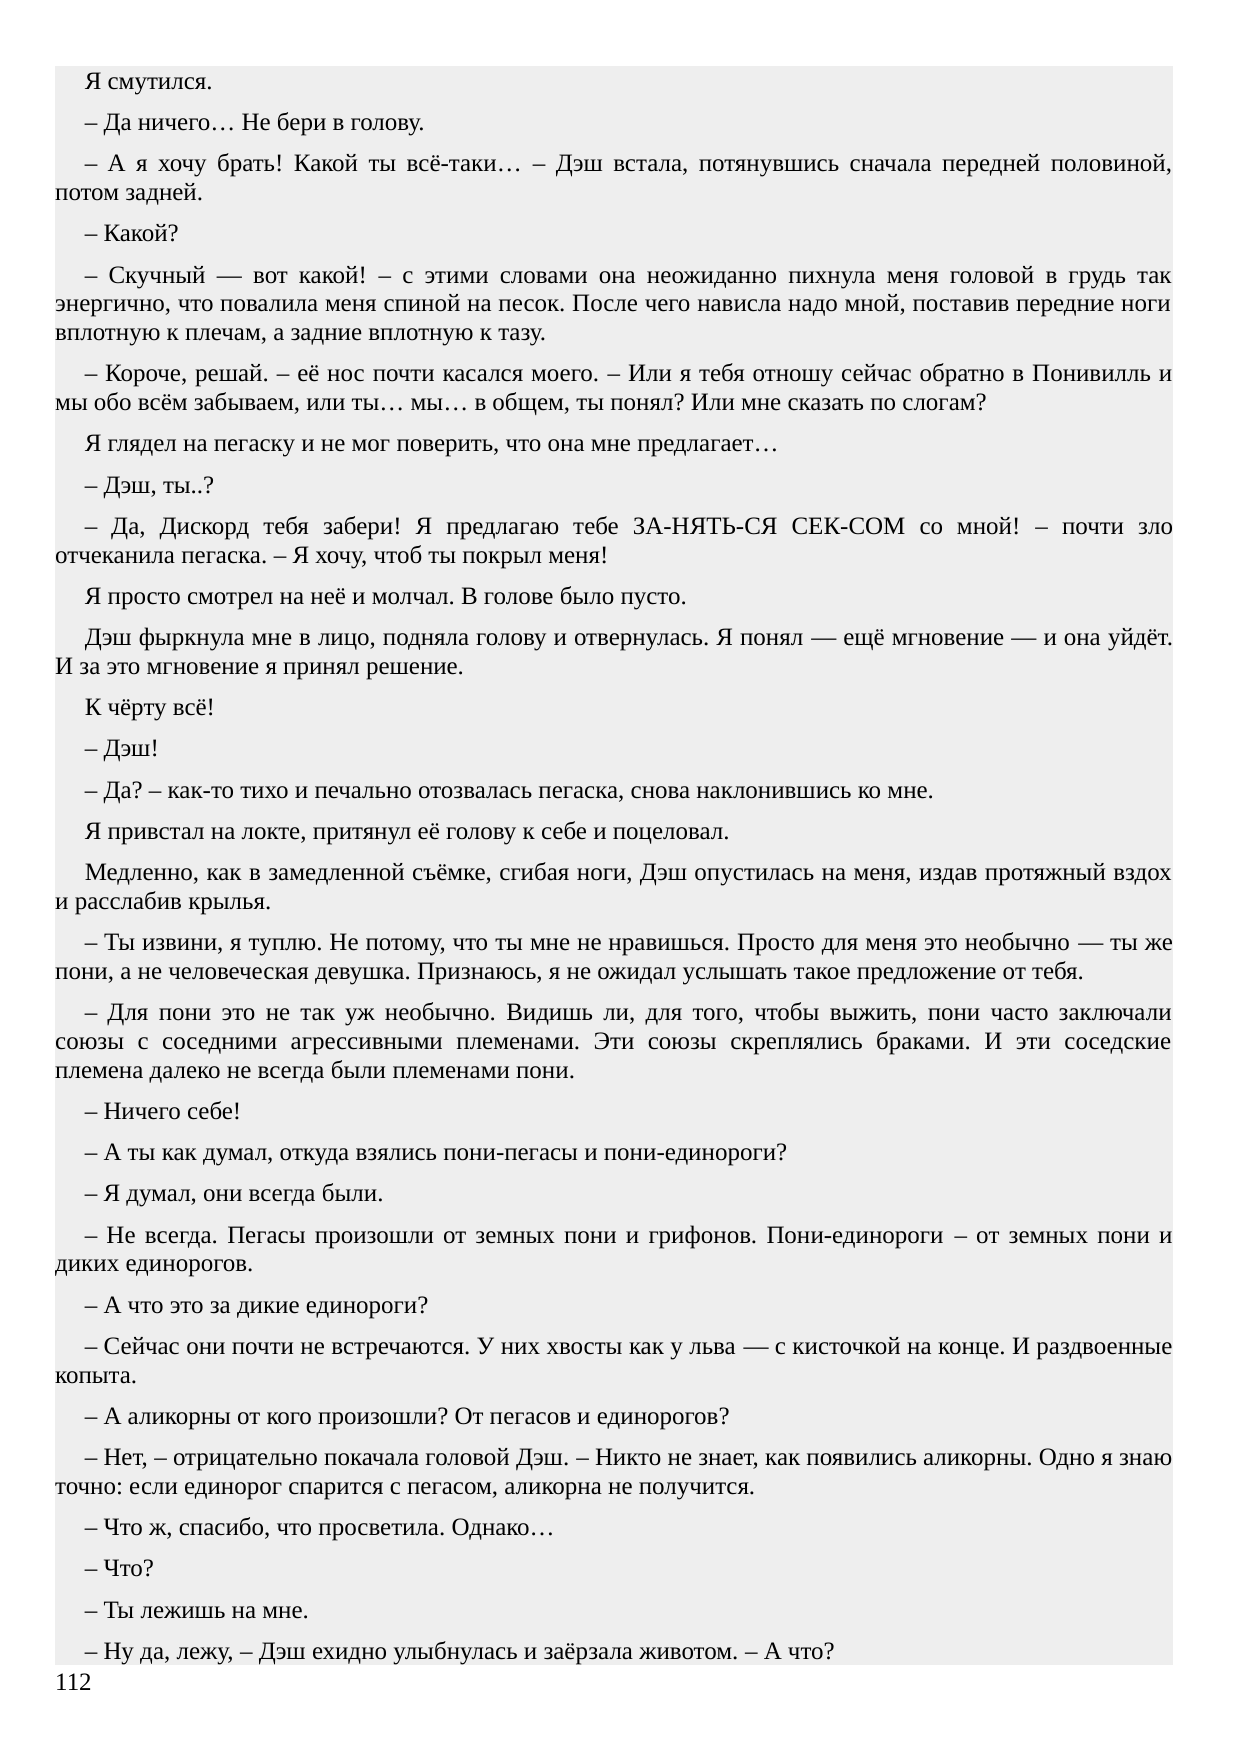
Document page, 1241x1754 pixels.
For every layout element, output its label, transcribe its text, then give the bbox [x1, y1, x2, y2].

text – А я хочу брать! Какой ты всё-таки… – Дэш встала, потянувшись сначала передней половиной, потом задней. [55, 148, 1173, 206]
text Медленно, как в замедленной съёмке, сгибая ноги, Дэш опустилась на меня, издав протяжный вздох и расслабив крылья. [55, 857, 1173, 915]
text Я привстал на локте, притянул её голову к себе и поцеловал. [55, 816, 1173, 845]
text – А ты как думал, откуда взялись пони-пегасы и пони-единороги? [55, 1137, 1173, 1166]
text – Короче, решай. – её нос почти касался моего. – Или я тебя отношу сейчас обратно в Понивилль и мы обо всём забываем, или ты… мы… в общем, ты понял? Или мне сказать по слогам? [55, 358, 1173, 416]
text Дэш фыркнула мне в лицо, подняла голову и отвернулась. Я понял — ещё мгновение — и она уйдёт. И за это мгновение я принял решение. [55, 622, 1173, 680]
text – А что это за дикие единороги? [55, 1290, 1173, 1318]
text – Дэш! [55, 733, 1173, 762]
text – Сейчас они почти не встречаются. У них хвосты как у льва — с кисточкой на конце. И раздвоенные копыта. [55, 1331, 1173, 1388]
text Я глядел на пегаску и не мог поверить, что она мне предлагает… [55, 428, 1173, 457]
text Я смутился. [55, 66, 1173, 95]
text – Ну да, лежу, – Дэш ехидно улыбнулась и заёрзала животом. – А что? [55, 1636, 1173, 1665]
text – Что? [55, 1553, 1173, 1582]
text Я просто смотрел на неё и молчал. В голове было пусто. [55, 581, 1173, 610]
text – Ничего себе! [55, 1096, 1173, 1125]
text – Да? – как-то тихо и печально отозвалась пегаска, снова наклонившись ко мне. [55, 775, 1173, 803]
text – Дэш, ты..? [55, 470, 1173, 498]
text – А аликорны от кого произошли? От пегасов и единорогов? [55, 1401, 1173, 1430]
text К чёрту всё! [55, 692, 1173, 721]
text – Скучный — вот какой! – с этими словами она неожиданно пихнула меня головой в грудь так энергично, что повалила меня спиной на песок. После чего нависла надо мной, поставив передние ноги вплотную к плечам, а задние вплотную к тазу. [55, 260, 1173, 346]
text – Какой? [55, 218, 1173, 247]
text – Нет, – отрицательно покачала головой Дэш. – Никто не знает, как появились аликорны. Одно я знаю точно: если единорог спарится с пегасом, аликорна не получится. [55, 1442, 1173, 1500]
text – Ты лежишь на мне. [55, 1595, 1173, 1623]
text – Ты извини, я туплю. Не потому, что ты мне не нравишься. Просто для меня это необычно — ты же пони, а не человеческая девушка. Признаюсь, я не ожидал услышать такое предложение от тебя. [55, 927, 1173, 985]
text – Что ж, спасибо, что просветила. Однако… [55, 1512, 1173, 1541]
text – Для пони это не так уж необычно. Видишь ли, для того, чтобы выжить, пони часто заключали союзы с соседними агрессивными племенами. Эти союзы скреплялись браками. И эти соседские племена далеко не всегда были племенами пони. [55, 997, 1173, 1083]
text – Я думал, они всегда были. [55, 1178, 1173, 1207]
text – Да ничего… Не бери в голову. [55, 107, 1173, 136]
text – Да, Дискорд тебя забери! Я предлагаю тебе ЗА-НЯТЬ-СЯ СЕК-СОМ со мной! – почти зло отчеканила пегаска. – Я хочу, чтоб ты покрыл меня! [55, 511, 1173, 568]
text – Не всегда. Пегасы произошли от земных пони и грифонов. Пони-единороги – от земных пони и диких единорогов. [55, 1220, 1173, 1277]
